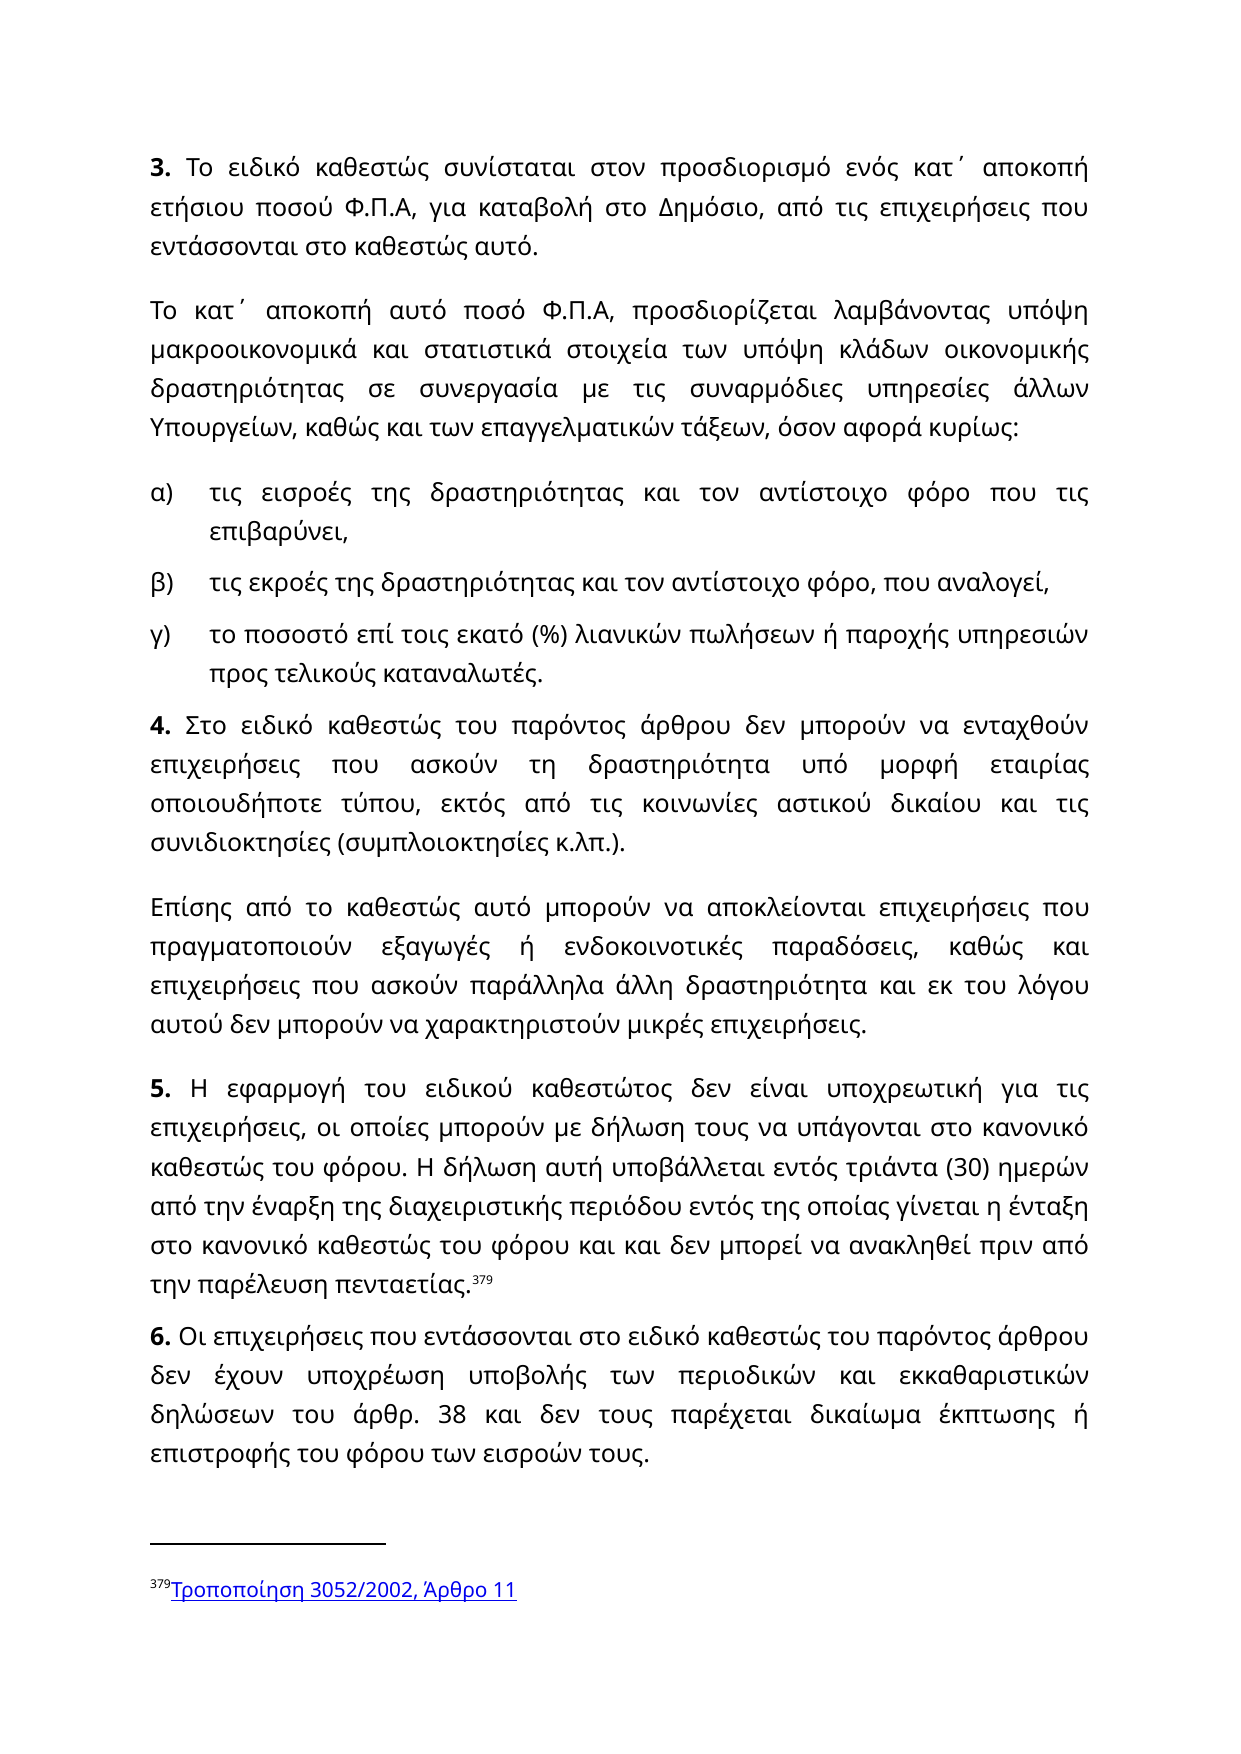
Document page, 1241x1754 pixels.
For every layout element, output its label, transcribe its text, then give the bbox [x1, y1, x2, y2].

list γ) το ποσοστό επί τοις εκατό (%) λιανικών πωλήσεων ή παροχής υπηρεσιών προς τελικούς καταναλωτές. [150, 617, 1090, 690]
text Επίσης από το καθεστώς αυτό μπορούν να αποκλείονται επιχειρήσεις που πραγματοποιούν εξαγωγές ή ενδοκοινοτικές παραδόσεις, καθώς και επιχειρήσεις που ασκούν παράλληλα άλλη δραστηριότητα και εκ του λόγου αυτού δεν μπορούν να χαρακτηριστούν μικρές επιχειρήσεις. [150, 889, 1090, 1041]
text 3. Το ειδικό καθεστώς συνίσταται στον προσδιορισμό ενός κατ΄ αποκοπή ετήσιου ποσού Φ.Π.Α, για καταβολή στο Δημόσιο, από τις επιχειρήσεις που εντάσσονται στο καθεστώς αυτό. [150, 150, 1090, 262]
list α) τις εισροές της δραστηριότητας και τον αντίστοιχο φόρο που τις επιβαρύνει, [150, 474, 1090, 547]
text Τροποποίηση 3052/2002, Άρθρο 11 [150, 1576, 1090, 1604]
text Το κατ΄ αποκοπή αυτό ποσό Φ.Π.Α, προσδιορίζεται λαμβάνοντας υπόψη μακροοικονομικά και στατιστικά στοιχεία των υπόψη κλάδων οικονομικής δραστηριότητας σε συνεργασία με τις συναρμόδιες υπηρεσίες άλλων Υπουργείων, καθώς και των επαγγελματικών τάξεων, όσον αφορά κυρίως: [150, 292, 1090, 444]
text 5. Η εφαρμογή του ειδικού καθεστώτος δεν είναι υποχρεωτική για τις επιχειρήσεις, οι οποίες μπορούν με δήλωση τους να υπάγονται στο κανονικό καθεστώς του φόρου. Η δήλωση αυτή υποβάλλεται εντός τριάντα (30) ημερών από την έναρξη της διαχειριστικής περιόδου εντός της οποίας γίνεται η ένταξη στο κανονικό καθεστώς του φόρου και και δεν μπορεί να ανακληθεί πριν από την παρέλευση πενταετίας. [150, 1071, 1090, 1301]
text 4. Στο ειδικό καθεστώς του παρόντος άρθρου δεν μπορούν να ενταχθούν επιχειρήσεις που ασκούν τη δραστηριότητα υπό μορφή εταιρίας οποιουδήποτε τύπου, εκτός από τις κοινωνίες αστικού δικαίου και τις συνιδιοκτησίες (συμπλοιοκτησίες κ.λπ.). [150, 707, 1090, 859]
text 6. Οι επιχειρήσεις που εντάσσονται στο ειδικό καθεστώς του παρόντος άρθρου δεν έχουν υποχρέωση υποβολής των περιοδικών και εκκαθαριστικών δηλώσεων του άρθρ. 38 και δεν τους παρέχεται δικαίωμα έκπτωσης ή επιστροφής του φόρου των εισροών τους. [150, 1318, 1090, 1470]
list β) τις εκροές της δραστηριότητας και τον αντίστοιχο φόρο, που αναλογεί, [150, 565, 1090, 599]
